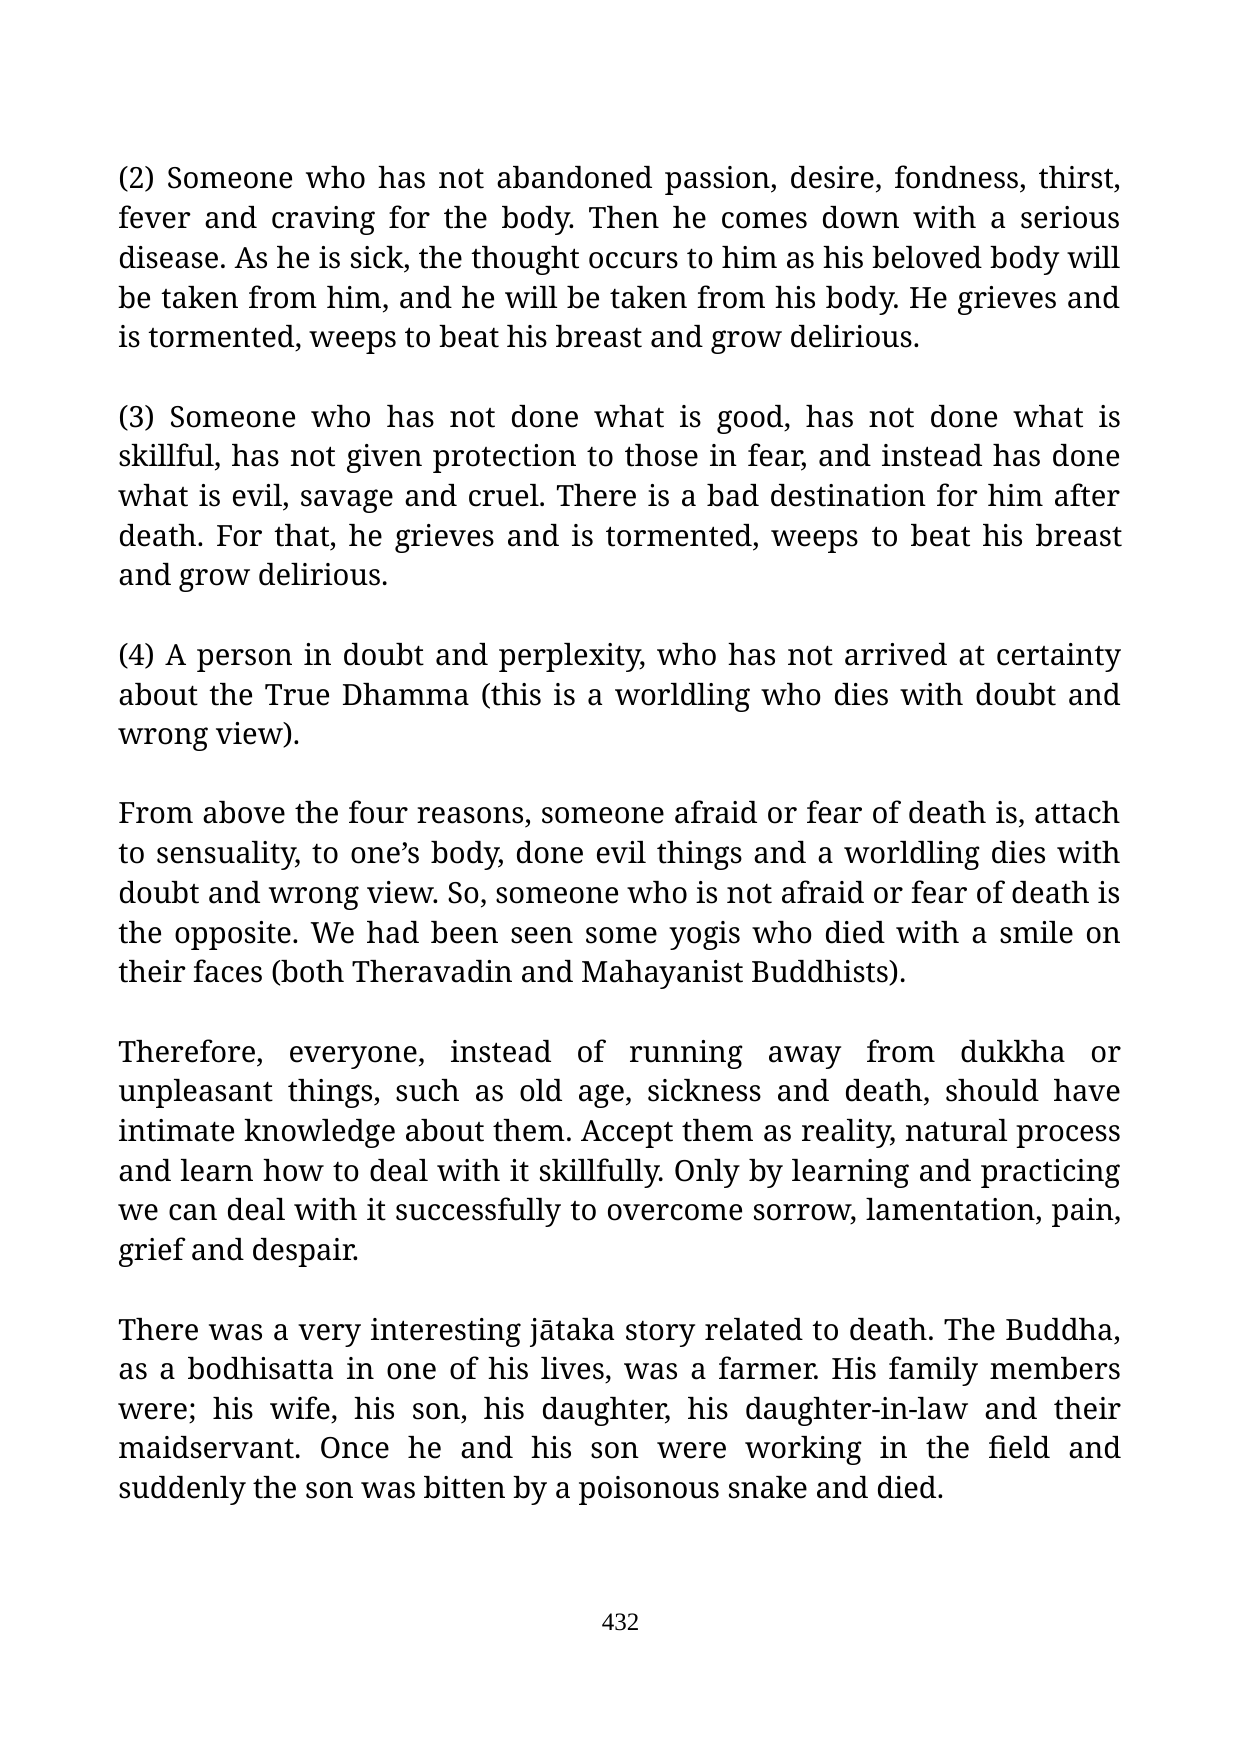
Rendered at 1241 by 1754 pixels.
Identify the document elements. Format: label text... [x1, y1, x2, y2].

text (2) Someone who has not abandoned passion, desire, fondness, thirst, fever and craving for the body. Then he comes down with a serious disease. As he is sick, the thought occurs to him as his beloved body will be taken from him, and he will be taken from his body. He grieves and is tormented, weeps to beat his breast and grow delirious. (3) Someone who has not done what is good, has not done what is skillful, has not given protection to those in fear, and instead has done what is evil, savage and cruel. There is a bad destination for him after death. For that, he grieves and is tormented, weeps to beat his breast and grow delirious. (4) A person in doubt and perplexity, who has not arrived at certainty about the True Dhamma (this is a worldling who dies with doubt and wrong view). From above the four reasons, someone afraid or fear of death is, attach to sensuality, to one’s body, done evil things and a worldling dies with doubt and wrong view. So, someone who is not afraid or fear of death is the opposite. We had been seen some yogis who died with a smile on their faces (both Theravadin and Mahayanist Buddhists). Therefore, everyone, instead of running away from dukkha or unpleasant things, such as old age, sickness and death, should have intimate knowledge about them. Accept them as reality, natural process and learn how to deal with it skillfully. Only by learning and practicing we can deal with it successfully to overcome sorrow, lamentation, pain, grief and despair. There was a very interesting jātaka story related to death. The Buddha, as a bodhisatta in one of his lives, was a farmer. His family members were; his wife, his son, his daughter, his daughter-in-law and their maidservant. Once he and his son were working in the field and suddenly the son was bitten by a poisonous snake and died. [118, 118, 1122, 1547]
